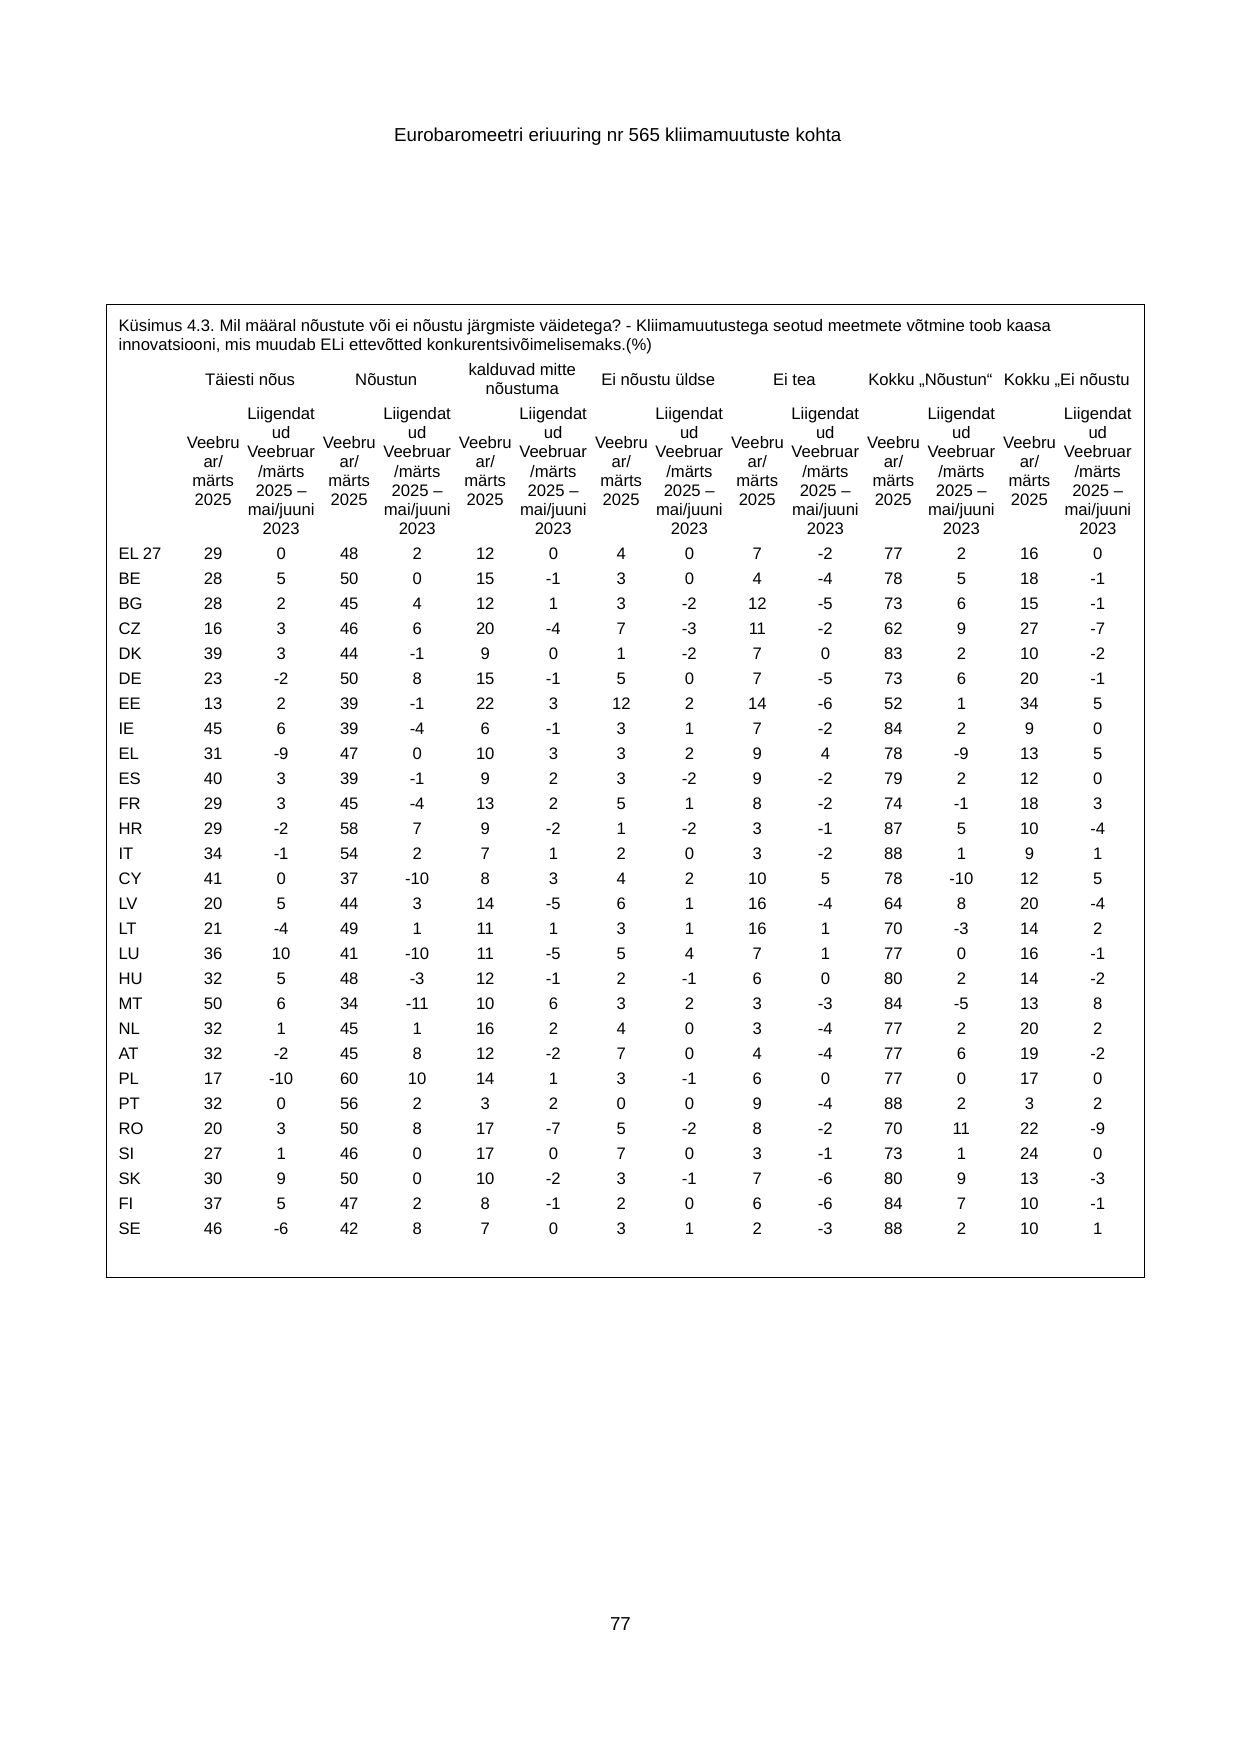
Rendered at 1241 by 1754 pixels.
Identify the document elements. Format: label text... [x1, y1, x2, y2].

table_cell 3 [726, 991, 788, 1016]
table_cell 6 [924, 666, 998, 691]
table_cell 0 [590, 1091, 652, 1116]
table_cell 4 [590, 1016, 652, 1041]
table_cell Ei tea [726, 357, 862, 401]
table_cell 3 [726, 1141, 788, 1166]
table_cell EL 27 [115, 541, 182, 566]
table_cell Liigendatud Veebruar/märts 2025 – mai/juuni 2023 [516, 401, 590, 541]
table_cell -2 [1060, 966, 1135, 991]
table_cell 16 [454, 1016, 516, 1041]
table_cell 1 [516, 916, 590, 941]
table_cell [115, 401, 182, 541]
table_cell 3 [590, 1216, 652, 1241]
table_cell 0 [788, 966, 862, 991]
table_cell PT [115, 1091, 182, 1116]
table_cell 32 [182, 1041, 244, 1066]
table_cell 0 [1060, 1141, 1135, 1166]
table_cell 1 [652, 916, 726, 941]
table_cell Liigendatud Veebruar/märts 2025 – mai/juuni 2023 [1060, 401, 1135, 541]
table_cell -2 [244, 816, 318, 841]
table_cell 7 [590, 1141, 652, 1166]
table_cell 50 [318, 1166, 380, 1191]
table_cell 4 [590, 541, 652, 566]
table_cell 31 [182, 741, 244, 766]
table_cell 3 [244, 616, 318, 641]
table_cell 2 [590, 966, 652, 991]
table_cell 34 [182, 841, 244, 866]
table_cell 77 [862, 1016, 924, 1041]
table_cell Veebruar/märts 2025 [862, 401, 924, 541]
table_cell 14 [454, 1066, 516, 1091]
table_cell 0 [244, 866, 318, 891]
table_cell -2 [244, 666, 318, 691]
table_cell Liigendatud Veebruar/märts 2025 – mai/juuni 2023 [652, 401, 726, 541]
table_cell 3 [590, 716, 652, 741]
table_cell 14 [726, 691, 788, 716]
table_cell 32 [182, 966, 244, 991]
table_cell Liigendatud Veebruar/märts 2025 – mai/juuni 2023 [244, 401, 318, 541]
table_cell 1 [590, 816, 652, 841]
table_cell 14 [998, 916, 1060, 941]
table_cell 78 [862, 866, 924, 891]
table_cell -10 [244, 1066, 318, 1091]
table_cell 5 [1060, 741, 1135, 766]
table_cell 3 [590, 766, 652, 791]
table_cell 11 [454, 916, 516, 941]
table_cell DK [115, 641, 182, 666]
table_cell 3 [244, 791, 318, 816]
table_cell -1 [1060, 666, 1135, 691]
table_cell Nõustun [318, 357, 454, 401]
table_cell 3 [590, 741, 652, 766]
table_cell -4 [788, 1041, 862, 1066]
table_cell MT [115, 991, 182, 1016]
table_cell 10 [244, 941, 318, 966]
table_cell 0 [1060, 541, 1135, 566]
table_cell -5 [788, 591, 862, 616]
table_cell 4 [590, 866, 652, 891]
table_cell Liigendatud Veebruar/märts 2025 – mai/juuni 2023 [380, 401, 454, 541]
table_cell 0 [380, 566, 454, 591]
table_cell 0 [1060, 766, 1135, 791]
table_cell 2 [924, 1016, 998, 1041]
table_cell 2 [924, 641, 998, 666]
table_cell 74 [862, 791, 924, 816]
table_cell 0 [380, 741, 454, 766]
table_cell -10 [380, 941, 454, 966]
table_cell 37 [182, 1191, 244, 1216]
table_cell 41 [182, 866, 244, 891]
table_cell 18 [998, 566, 1060, 591]
table_cell 21 [182, 916, 244, 941]
table_cell 1 [924, 691, 998, 716]
table_cell 8 [380, 1041, 454, 1066]
table_cell 77 [862, 941, 924, 966]
table_cell 28 [182, 566, 244, 591]
table_cell 6 [380, 616, 454, 641]
table_cell -1 [516, 716, 590, 741]
table_cell 3 [244, 641, 318, 666]
table_cell -3 [652, 616, 726, 641]
table_cell 1 [244, 1141, 318, 1166]
table_cell -2 [788, 1116, 862, 1141]
table_cell 12 [454, 1041, 516, 1066]
table_cell 88 [862, 841, 924, 866]
table_cell 30 [182, 1166, 244, 1191]
table_cell 8 [454, 1191, 516, 1216]
table_cell -4 [380, 716, 454, 741]
table_cell 47 [318, 1191, 380, 1216]
table_cell -1 [924, 791, 998, 816]
table_cell 1 [1060, 841, 1135, 866]
table_cell 1 [1060, 1216, 1135, 1241]
table_cell RO [115, 1116, 182, 1141]
table_cell 3 [726, 816, 788, 841]
table_cell -4 [1060, 816, 1135, 841]
table_cell SK [115, 1166, 182, 1191]
table_cell EL [115, 741, 182, 766]
table_cell FR [115, 791, 182, 816]
table_cell 0 [652, 1141, 726, 1166]
table_cell 42 [318, 1216, 380, 1241]
table_cell -1 [652, 1066, 726, 1091]
table_cell 5 [590, 791, 652, 816]
table_cell 11 [924, 1116, 998, 1141]
table_cell 13 [998, 1166, 1060, 1191]
table_cell 88 [862, 1091, 924, 1116]
table_cell 9 [998, 841, 1060, 866]
table_cell -10 [380, 866, 454, 891]
table_cell 0 [244, 1091, 318, 1116]
table_cell 0 [1060, 1066, 1135, 1091]
table_cell 3 [590, 1166, 652, 1191]
table_cell 16 [726, 916, 788, 941]
table_cell 9 [924, 616, 998, 641]
table_cell -2 [244, 1041, 318, 1066]
table_cell 4 [726, 1041, 788, 1066]
table_cell 8 [454, 866, 516, 891]
table_cell 13 [998, 741, 1060, 766]
table_cell -3 [788, 1216, 862, 1241]
table_cell 48 [318, 966, 380, 991]
table_cell -5 [788, 666, 862, 691]
table_header Küsimus 4.3. Mil määral nõustute või ei nõustu järgmiste väidetega? - Kliimamuutustega seotud meetmete võtmine toob kaasa innovatsiooni, mis muudab ELi ettevõtted konkurentsivõimelisemaks.(%) [115, 313, 1135, 357]
table_cell Veebruar/märts 2025 [318, 401, 380, 541]
table_cell 19 [998, 1041, 1060, 1066]
table_cell -4 [516, 616, 590, 641]
table_cell 7 [590, 1041, 652, 1066]
table_cell SI [115, 1141, 182, 1166]
table_cell -2 [788, 766, 862, 791]
table_cell -1 [516, 666, 590, 691]
table_cell 0 [924, 941, 998, 966]
table_cell 45 [318, 591, 380, 616]
table_cell 0 [788, 1066, 862, 1091]
table_cell Liigendatud Veebruar/märts 2025 – mai/juuni 2023 [788, 401, 862, 541]
table_cell 50 [182, 991, 244, 1016]
table_cell 4 [380, 591, 454, 616]
table_cell 0 [516, 541, 590, 566]
table_cell 77 [862, 1066, 924, 1091]
table_cell 6 [516, 991, 590, 1016]
table_cell HU [115, 966, 182, 991]
table_cell 8 [1060, 991, 1135, 1016]
table_cell kalduvad mitte nõustuma [454, 357, 590, 401]
table_cell 0 [652, 1016, 726, 1041]
table_cell SE [115, 1216, 182, 1241]
table_cell 5 [590, 1116, 652, 1141]
table_cell 2 [380, 1091, 454, 1116]
table_cell 6 [454, 716, 516, 741]
table_cell -2 [1060, 1041, 1135, 1066]
table_cell -4 [788, 1091, 862, 1116]
table_cell -2 [788, 791, 862, 816]
table_cell 0 [652, 1091, 726, 1116]
table_cell 0 [1060, 716, 1135, 741]
table_cell -1 [516, 1191, 590, 1216]
table_cell 20 [998, 1016, 1060, 1041]
table_cell 50 [318, 666, 380, 691]
table_cell -6 [788, 1191, 862, 1216]
table_cell 1 [380, 1016, 454, 1041]
table_cell PL [115, 1066, 182, 1091]
table_cell 34 [998, 691, 1060, 716]
table_cell FI [115, 1191, 182, 1216]
table_cell 36 [182, 941, 244, 966]
table_cell 6 [726, 1066, 788, 1091]
table_cell 1 [652, 1216, 726, 1241]
table_cell 8 [380, 1116, 454, 1141]
table_cell -3 [1060, 1166, 1135, 1191]
table_cell 10 [998, 1216, 1060, 1241]
table_cell 2 [924, 1091, 998, 1116]
table_cell -4 [788, 566, 862, 591]
table_cell -1 [380, 766, 454, 791]
table_cell -3 [788, 991, 862, 1016]
table_cell 9 [726, 741, 788, 766]
table_cell 5 [244, 891, 318, 916]
table_cell -6 [244, 1216, 318, 1241]
table_cell Kokku „Nõustun“ [862, 357, 998, 401]
table_cell -1 [652, 966, 726, 991]
table_cell -9 [924, 741, 998, 766]
table_cell -1 [788, 816, 862, 841]
table_cell 12 [454, 541, 516, 566]
table_cell 7 [726, 666, 788, 691]
table_cell 32 [182, 1091, 244, 1116]
table_cell 37 [318, 866, 380, 891]
table_cell 0 [380, 1141, 454, 1166]
table_cell 2 [726, 1216, 788, 1241]
table_cell 1 [924, 1141, 998, 1166]
table_cell 2 [924, 541, 998, 566]
table_cell -2 [652, 591, 726, 616]
table_cell 13 [454, 791, 516, 816]
table_cell 10 [454, 991, 516, 1016]
table_cell 3 [244, 1116, 318, 1141]
table_cell 88 [862, 1216, 924, 1241]
table_cell 0 [652, 841, 726, 866]
table_cell 80 [862, 1166, 924, 1191]
table_cell 0 [516, 1141, 590, 1166]
table_cell IE [115, 716, 182, 741]
table_cell 2 [652, 991, 726, 1016]
table_cell 3 [516, 866, 590, 891]
table_cell 0 [652, 666, 726, 691]
table_cell 15 [454, 666, 516, 691]
table_cell -1 [652, 1166, 726, 1191]
table_cell 8 [380, 1216, 454, 1241]
table_cell -6 [788, 691, 862, 716]
table_cell -2 [516, 1041, 590, 1066]
table_cell 7 [726, 941, 788, 966]
table_cell 45 [318, 791, 380, 816]
table_cell 2 [652, 866, 726, 891]
table_cell 29 [182, 816, 244, 841]
table_cell 0 [652, 541, 726, 566]
table_cell 9 [244, 1166, 318, 1191]
table_cell 1 [516, 1066, 590, 1091]
table_cell 5 [924, 816, 998, 841]
table_cell Ei nõustu üldse [590, 357, 726, 401]
table_cell -1 [1060, 941, 1135, 966]
table_cell 2 [244, 591, 318, 616]
table_cell 27 [998, 616, 1060, 641]
table_cell NL [115, 1016, 182, 1041]
table_cell 78 [862, 741, 924, 766]
table_cell Veebruar/märts 2025 [726, 401, 788, 541]
table_cell 16 [998, 941, 1060, 966]
table_cell -2 [652, 1116, 726, 1141]
table_cell Täiesti nõus [182, 357, 318, 401]
table_cell 6 [726, 966, 788, 991]
table_cell 0 [652, 566, 726, 591]
table_cell Kokku „Ei nõustu [998, 357, 1135, 401]
table_cell 23 [182, 666, 244, 691]
table_cell 27 [182, 1141, 244, 1166]
table_cell -3 [924, 916, 998, 941]
table_cell 7 [924, 1191, 998, 1216]
table_cell 1 [652, 716, 726, 741]
table_cell 3 [998, 1091, 1060, 1116]
table_cell -2 [652, 766, 726, 791]
table_cell 8 [726, 1116, 788, 1141]
table_cell 2 [380, 541, 454, 566]
table_cell 7 [726, 1166, 788, 1191]
table_cell BE [115, 566, 182, 591]
table_cell 3 [726, 841, 788, 866]
table_cell -5 [516, 941, 590, 966]
table_cell 58 [318, 816, 380, 841]
table_cell 3 [590, 991, 652, 1016]
table_cell 10 [998, 816, 1060, 841]
table_cell 41 [318, 941, 380, 966]
table_cell 79 [862, 766, 924, 791]
table_cell 8 [924, 891, 998, 916]
table_cell -1 [380, 641, 454, 666]
table_cell 12 [454, 591, 516, 616]
table_cell 3 [516, 741, 590, 766]
table_cell 17 [182, 1066, 244, 1091]
table_cell 5 [590, 941, 652, 966]
table_cell -4 [788, 1016, 862, 1041]
table_cell 2 [1060, 1091, 1135, 1116]
table_cell -2 [652, 641, 726, 666]
table_cell 9 [454, 766, 516, 791]
table_cell 10 [998, 641, 1060, 666]
table_cell -1 [244, 841, 318, 866]
table_cell 84 [862, 991, 924, 1016]
table_cell -1 [1060, 566, 1135, 591]
table_cell 39 [318, 766, 380, 791]
table_cell 7 [726, 641, 788, 666]
table_cell -9 [1060, 1116, 1135, 1141]
table_cell 20 [182, 1116, 244, 1141]
table_cell -1 [1060, 591, 1135, 616]
table_cell 2 [380, 1191, 454, 1216]
table_cell -4 [380, 791, 454, 816]
table_cell LT [115, 916, 182, 941]
table_cell 54 [318, 841, 380, 866]
table_cell -1 [516, 566, 590, 591]
table_cell CZ [115, 616, 182, 641]
table_cell 7 [454, 841, 516, 866]
table_cell 47 [318, 741, 380, 766]
table_cell ES [115, 766, 182, 791]
table_cell 3 [380, 891, 454, 916]
table_cell 2 [516, 766, 590, 791]
table_cell -1 [380, 691, 454, 716]
table_cell 44 [318, 641, 380, 666]
table_cell -3 [380, 966, 454, 991]
table_cell Veebruar/märts 2025 [998, 401, 1060, 541]
table_cell 60 [318, 1066, 380, 1091]
table_cell 2 [380, 841, 454, 866]
table_cell 39 [318, 716, 380, 741]
table_cell 13 [998, 991, 1060, 1016]
table_cell Veebruar/märts 2025 [454, 401, 516, 541]
table_cell -7 [516, 1116, 590, 1141]
table_cell 1 [244, 1016, 318, 1041]
table_cell 18 [998, 791, 1060, 816]
table_cell CY [115, 866, 182, 891]
table_cell 2 [652, 691, 726, 716]
table_cell 20 [998, 666, 1060, 691]
table_cell 24 [998, 1141, 1060, 1166]
table_cell 0 [652, 1041, 726, 1066]
table_cell 2 [924, 966, 998, 991]
table_cell 3 [726, 1016, 788, 1041]
table_cell 20 [182, 891, 244, 916]
table_cell 46 [182, 1216, 244, 1241]
table_cell 7 [726, 716, 788, 741]
table_cell 28 [182, 591, 244, 616]
table_cell 20 [454, 616, 516, 641]
table_cell -6 [788, 1166, 862, 1191]
table_cell 46 [318, 1141, 380, 1166]
table_cell 84 [862, 716, 924, 741]
table_cell 2 [516, 1091, 590, 1116]
table_cell 0 [516, 1216, 590, 1241]
table_cell 50 [318, 1116, 380, 1141]
table_cell 0 [924, 1066, 998, 1091]
table_cell 73 [862, 1141, 924, 1166]
table_cell 7 [454, 1216, 516, 1241]
table_cell Veebruar/märts 2025 [182, 401, 244, 541]
table_cell -4 [244, 916, 318, 941]
table_cell -11 [380, 991, 454, 1016]
table_cell 2 [590, 841, 652, 866]
table_cell -4 [788, 891, 862, 916]
table_cell -1 [516, 966, 590, 991]
table_cell 6 [244, 991, 318, 1016]
table_cell -2 [788, 541, 862, 566]
table_cell 4 [788, 741, 862, 766]
table_cell 3 [590, 1066, 652, 1091]
table_cell 52 [862, 691, 924, 716]
table_cell 39 [182, 641, 244, 666]
table_cell 17 [998, 1066, 1060, 1091]
table_cell 9 [454, 816, 516, 841]
table_cell 0 [788, 641, 862, 666]
table_cell 11 [454, 941, 516, 966]
table_cell 80 [862, 966, 924, 991]
table_cell 83 [862, 641, 924, 666]
table_cell 4 [726, 566, 788, 591]
table_cell 9 [454, 641, 516, 666]
table_cell 16 [182, 616, 244, 641]
table_cell HR [115, 816, 182, 841]
table_cell 6 [244, 716, 318, 741]
table_cell 2 [516, 1016, 590, 1041]
table_cell 3 [1060, 791, 1135, 816]
table_cell 10 [454, 741, 516, 766]
table_cell 9 [998, 716, 1060, 741]
table_cell 1 [652, 891, 726, 916]
table_cell 5 [924, 566, 998, 591]
table_cell 20 [998, 891, 1060, 916]
table_cell -5 [516, 891, 590, 916]
table_cell 50 [318, 566, 380, 591]
table_cell 22 [998, 1116, 1060, 1141]
table_cell 5 [244, 966, 318, 991]
table_cell 9 [726, 1091, 788, 1116]
table_cell 9 [924, 1166, 998, 1191]
table_cell 16 [998, 541, 1060, 566]
table_cell 49 [318, 916, 380, 941]
table_cell 2 [590, 1191, 652, 1216]
table_cell 0 [516, 641, 590, 666]
table_cell -1 [788, 1141, 862, 1166]
table_cell -2 [788, 616, 862, 641]
table_cell 0 [380, 1166, 454, 1191]
table_cell 22 [454, 691, 516, 716]
table_cell 10 [380, 1066, 454, 1091]
table_cell 84 [862, 1191, 924, 1216]
table_cell 2 [1060, 1016, 1135, 1041]
table_cell 2 [652, 741, 726, 766]
table_cell 2 [924, 766, 998, 791]
table_cell LV [115, 891, 182, 916]
table_cell 1 [380, 916, 454, 941]
table_cell 1 [516, 841, 590, 866]
table_cell 70 [862, 916, 924, 941]
table_cell 7 [380, 816, 454, 841]
table_cell 32 [182, 1016, 244, 1041]
table_cell 6 [924, 591, 998, 616]
table_cell 5 [590, 666, 652, 691]
table_cell 15 [454, 566, 516, 591]
table_cell IT [115, 841, 182, 866]
table_cell 7 [726, 541, 788, 566]
table_cell -2 [652, 816, 726, 841]
table_cell -4 [1060, 891, 1135, 916]
table_cell 14 [998, 966, 1060, 991]
table_cell LU [115, 941, 182, 966]
table_cell BG [115, 591, 182, 616]
table_cell 29 [182, 791, 244, 816]
table_cell 4 [652, 941, 726, 966]
table_cell 12 [590, 691, 652, 716]
table_cell 87 [862, 816, 924, 841]
table_cell 12 [726, 591, 788, 616]
table_cell 10 [726, 866, 788, 891]
table_cell 7 [590, 616, 652, 641]
table_cell 14 [454, 891, 516, 916]
table_cell 2 [516, 791, 590, 816]
table_cell 12 [454, 966, 516, 991]
table_cell 40 [182, 766, 244, 791]
table_cell 45 [318, 1016, 380, 1041]
table_cell 2 [924, 1216, 998, 1241]
table_cell DE [115, 666, 182, 691]
table_cell 29 [182, 541, 244, 566]
table_cell -10 [924, 866, 998, 891]
table_cell 48 [318, 541, 380, 566]
table_cell 12 [998, 766, 1060, 791]
table_cell 15 [998, 591, 1060, 616]
table_cell 6 [726, 1191, 788, 1216]
table_cell 10 [998, 1191, 1060, 1216]
table_cell 6 [590, 891, 652, 916]
table_cell 0 [652, 1191, 726, 1216]
table_cell 3 [244, 766, 318, 791]
table_cell 5 [788, 866, 862, 891]
table_cell -9 [244, 741, 318, 766]
table_cell 1 [788, 941, 862, 966]
table_cell 39 [318, 691, 380, 716]
table_cell 73 [862, 591, 924, 616]
table_cell 17 [454, 1141, 516, 1166]
table_cell 8 [380, 666, 454, 691]
table_cell 11 [726, 616, 788, 641]
table_cell -5 [924, 991, 998, 1016]
table_cell -2 [1060, 641, 1135, 666]
table_cell 9 [726, 766, 788, 791]
table_cell 46 [318, 616, 380, 641]
table_cell 5 [244, 1191, 318, 1216]
table_cell -2 [788, 841, 862, 866]
table_cell 1 [788, 916, 862, 941]
table_cell Veebruar/märts 2025 [590, 401, 652, 541]
table_cell 5 [1060, 691, 1135, 716]
table_cell 1 [590, 641, 652, 666]
table_cell 17 [454, 1116, 516, 1141]
table_cell 8 [726, 791, 788, 816]
table_cell 3 [590, 916, 652, 941]
table_cell 5 [244, 566, 318, 591]
table_cell -2 [788, 716, 862, 741]
table_cell -2 [516, 816, 590, 841]
table_cell 0 [244, 541, 318, 566]
table_cell 2 [244, 691, 318, 716]
table_cell 70 [862, 1116, 924, 1141]
table_cell -1 [1060, 1191, 1135, 1216]
table_cell 45 [182, 716, 244, 741]
table_cell 2 [924, 716, 998, 741]
table_cell 16 [726, 891, 788, 916]
table_cell EE [115, 691, 182, 716]
table_cell 1 [652, 791, 726, 816]
table_cell 62 [862, 616, 924, 641]
table_cell 3 [590, 566, 652, 591]
table_cell 44 [318, 891, 380, 916]
table_cell 77 [862, 1041, 924, 1066]
table_cell 1 [924, 841, 998, 866]
table_cell Liigendatud Veebruar/märts 2025 – mai/juuni 2023 [924, 401, 998, 541]
table_cell 3 [454, 1091, 516, 1116]
table_cell 45 [318, 1041, 380, 1066]
table_cell 5 [1060, 866, 1135, 891]
table_cell 13 [182, 691, 244, 716]
table_cell 78 [862, 566, 924, 591]
table_cell 10 [454, 1166, 516, 1191]
table_cell 77 [862, 541, 924, 566]
table_cell -7 [1060, 616, 1135, 641]
table_cell 1 [516, 591, 590, 616]
table_cell 34 [318, 991, 380, 1016]
table_cell 2 [1060, 916, 1135, 941]
table_cell 56 [318, 1091, 380, 1116]
table_cell 73 [862, 666, 924, 691]
table_cell 3 [590, 591, 652, 616]
table_cell 6 [924, 1041, 998, 1066]
table_cell 3 [516, 691, 590, 716]
table_cell -2 [516, 1166, 590, 1191]
table_cell AT [115, 1041, 182, 1066]
table_cell [115, 357, 182, 401]
table_cell 12 [998, 866, 1060, 891]
table_cell 64 [862, 891, 924, 916]
